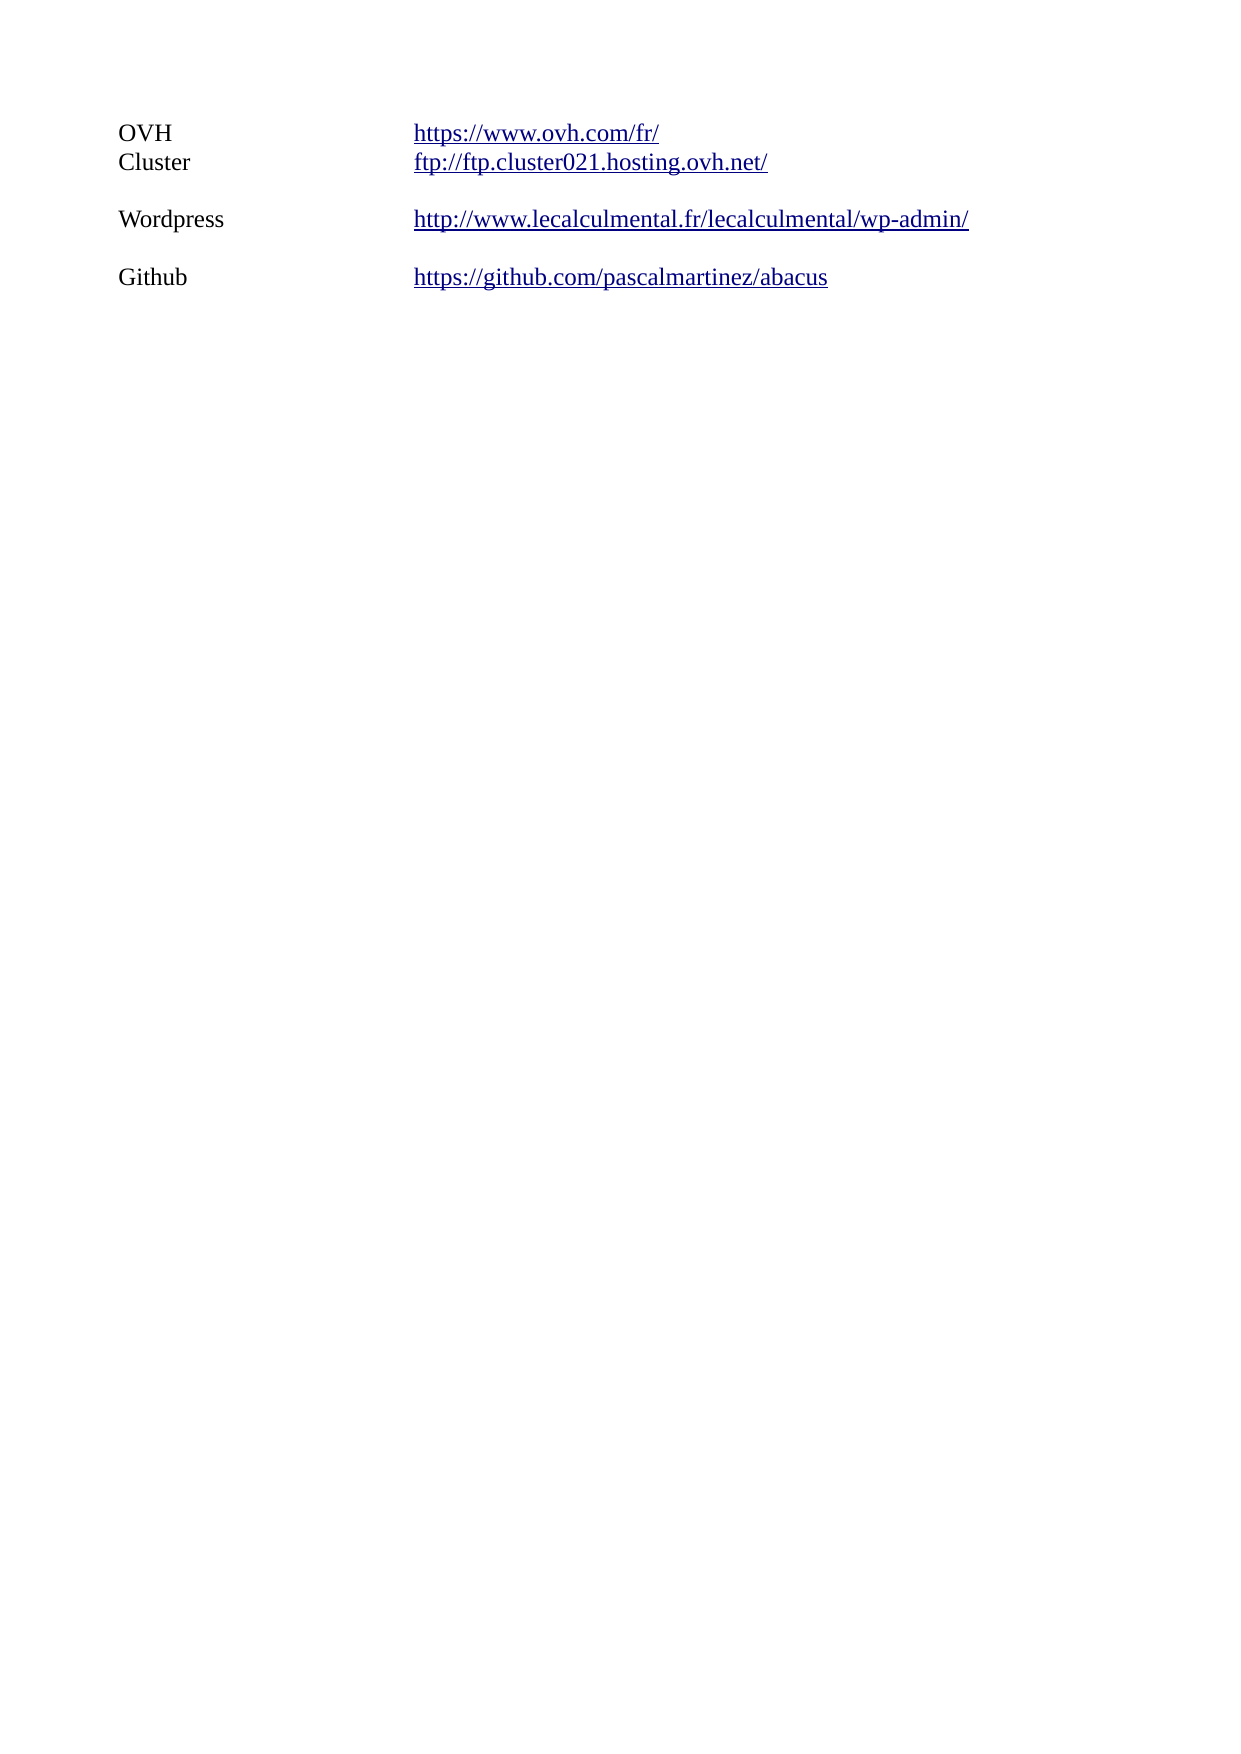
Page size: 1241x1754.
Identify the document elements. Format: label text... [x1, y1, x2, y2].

text OVH https://www.ovh.com/fr/ [118, 118, 1122, 147]
text Cluster ftp://ftp.cluster021.hosting.ovh.net/ [118, 147, 1122, 176]
text Github https://github.com/pascalmartinez/abacus [118, 262, 1122, 291]
text Wordpress http://www.lecalculmental.fr/lecalculmental/wp-admin/ [118, 204, 1122, 233]
